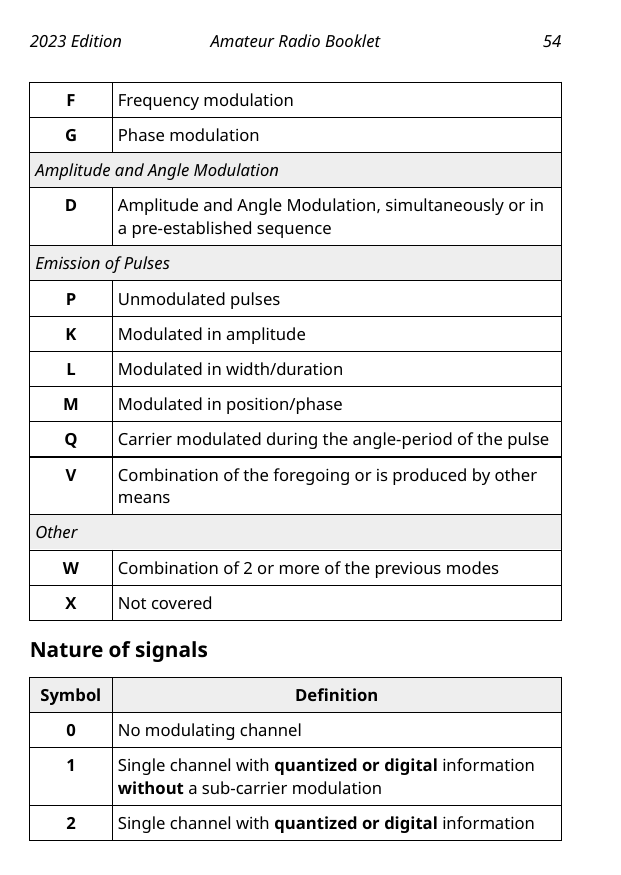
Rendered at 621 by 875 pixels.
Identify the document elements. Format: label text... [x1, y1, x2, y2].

table_cell 0 [30, 713, 112, 747]
table_cell 2 [30, 806, 112, 840]
table_cell G [30, 118, 112, 152]
table_cell No modulating channel [113, 713, 561, 747]
table_cell P [30, 281, 112, 316]
table_header Definition [113, 678, 561, 712]
table_cell Frequency modulation [113, 83, 561, 117]
table_cell V [30, 458, 112, 514]
table_cell Emission of Pulses [30, 246, 561, 280]
table_cell Carrier modulated during the angle-period of the pulse [113, 422, 561, 456]
table_cell Combination of the foregoing or is produced by other means [113, 458, 561, 514]
table_cell Amplitude and Angle Modulation, simultaneously or in a pre-established sequence [113, 188, 561, 245]
table_cell Other [30, 515, 561, 549]
table_cell Modulated in width/duration [113, 352, 561, 386]
table_cell X [30, 586, 112, 620]
table_cell Modulated in amplitude [113, 317, 561, 351]
table_cell Single channel with quantized or digital information without a sub-carrier modulation [113, 748, 561, 805]
table_cell Phase modulation [113, 118, 561, 152]
table_cell Modulated in position/phase [113, 387, 561, 421]
table_cell L [30, 352, 112, 386]
table_cell Q [30, 422, 112, 456]
table_cell Not covered [113, 586, 561, 620]
table_cell M [30, 387, 112, 421]
table_cell Amplitude and Angle Modulation [30, 153, 561, 187]
table_header Symbol [30, 678, 112, 712]
table_cell Combination of 2 or more of the previous modes [113, 551, 561, 585]
table_cell D [30, 188, 112, 245]
table_cell Unmodulated pulses [113, 281, 561, 316]
subtitle Nature of signals [29, 636, 561, 664]
table_cell Single channel with quantized or digital information [113, 806, 561, 840]
table_cell K [30, 317, 112, 351]
table_cell F [30, 83, 112, 117]
table_cell 1 [30, 748, 112, 805]
table_cell W [30, 551, 112, 585]
